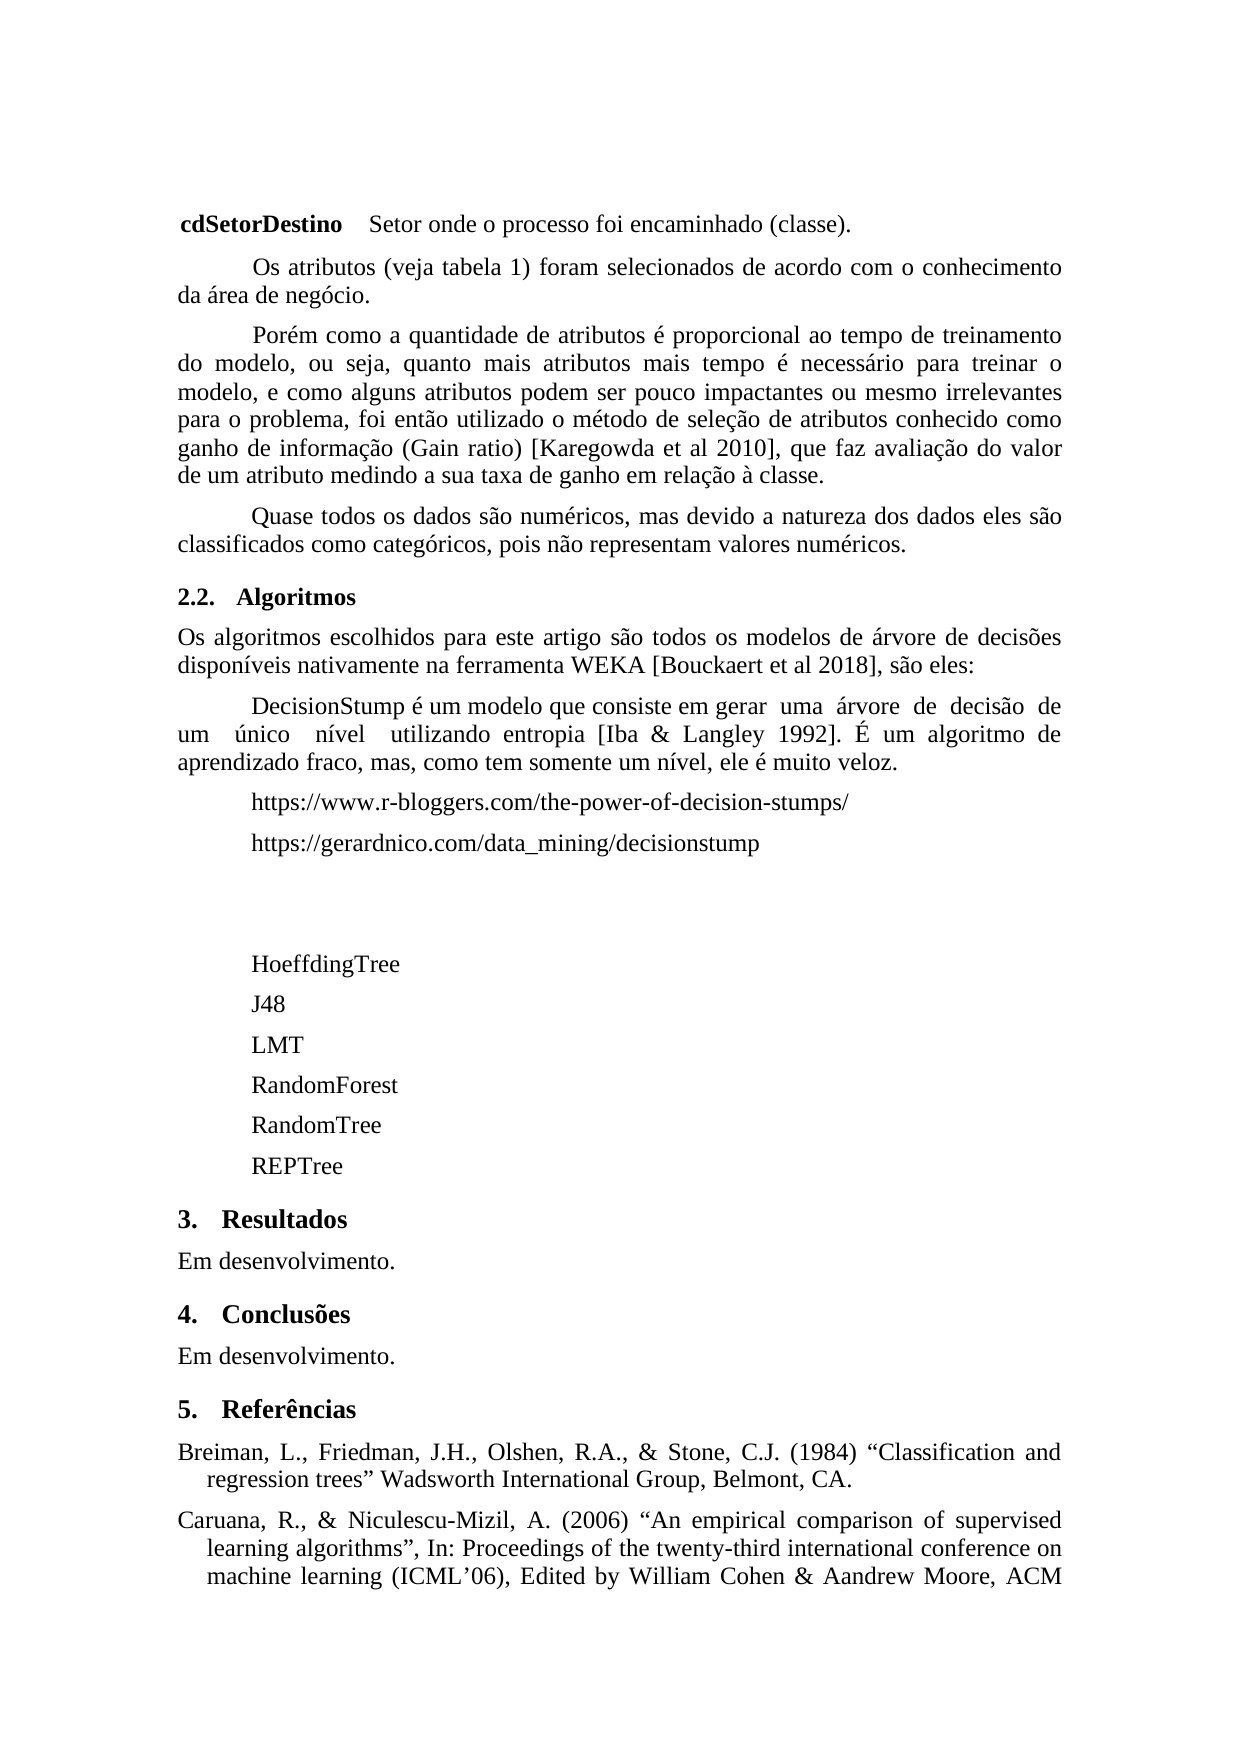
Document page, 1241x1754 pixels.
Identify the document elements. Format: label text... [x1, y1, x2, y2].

title Resultados [177, 1204, 1063, 1234]
table_cell cdSetorDestino [177, 207, 366, 241]
text Quase todos os dados são numéricos, mas devido a natureza dos dados eles são classificados como categóricos, pois não representam valores numéricos. [177, 502, 1063, 558]
text Os algoritmos escolhidos para este artigo são todos os modelos de árvore de decisões disponíveis nativamente na ferramenta WEKA [Bouckaert et al 2018], são eles: [177, 623, 1063, 679]
text J48 [177, 990, 1063, 1018]
text HoeffdingTree [177, 950, 1063, 978]
table_cell Setor onde o processo foi encaminhado (classe). [366, 207, 1063, 241]
text Breiman, L., Friedman, J.H., Olshen, R.A., & Stone, C.J. (1984) “Classification and regression trees” Wadsworth International Group, Belmont, CA. [177, 1437, 1063, 1493]
title Referências [177, 1395, 1063, 1425]
text Caruana, R., & Niculescu-Mizil, A. (2006) “An empirical comparison of supervised learning algorithms”, In: Proceedings of the twenty-third international conference on machine learning (ICML’06), Edited by William Cohen & Aandrew Moore, ACM [177, 1506, 1063, 1590]
text REPTree [177, 1152, 1063, 1180]
title Algoritmos [177, 583, 1063, 611]
text Os atributos (veja tabela 1) foram selecionados de acordo com o conhecimento da área de negócio. [177, 253, 1063, 309]
text https://gerardnico.com/data_mining/decisionstump [177, 828, 1063, 856]
text RandomForest [177, 1071, 1063, 1099]
title Conclusões [177, 1300, 1063, 1330]
text Em desenvolvimento. [177, 1247, 1063, 1275]
text Porém como a quantidade de atributos é proporcional ao tempo de treinamento do modelo, ou seja, quanto mais atributos mais tempo é necessário para treinar o modelo, e como alguns atributos podem ser pouco impactantes ou mesmo irrelevantes para o problema, foi então utilizado o método de seleção de atributos conhecido como ganho de informação (Gain ratio) [Karegowda et al 2010], que faz avaliação do valor de um atributo medindo a sua taxa de ganho em relação à classe. [177, 321, 1063, 489]
text LMT [177, 1031, 1063, 1058]
text DecisionStump é um modelo que consiste em gerar uma árvore de decisão de um único nível utilizando entropia [Iba & Langley 1992]. É um algoritmo de aprendizado fraco, mas, como tem somente um nível, ele é muito veloz. [177, 692, 1063, 776]
text RandomTree [177, 1111, 1063, 1139]
text https://www.r-bloggers.com/the-power-of-decision-stumps/ [177, 788, 1063, 816]
text Em desenvolvimento. [177, 1342, 1063, 1370]
